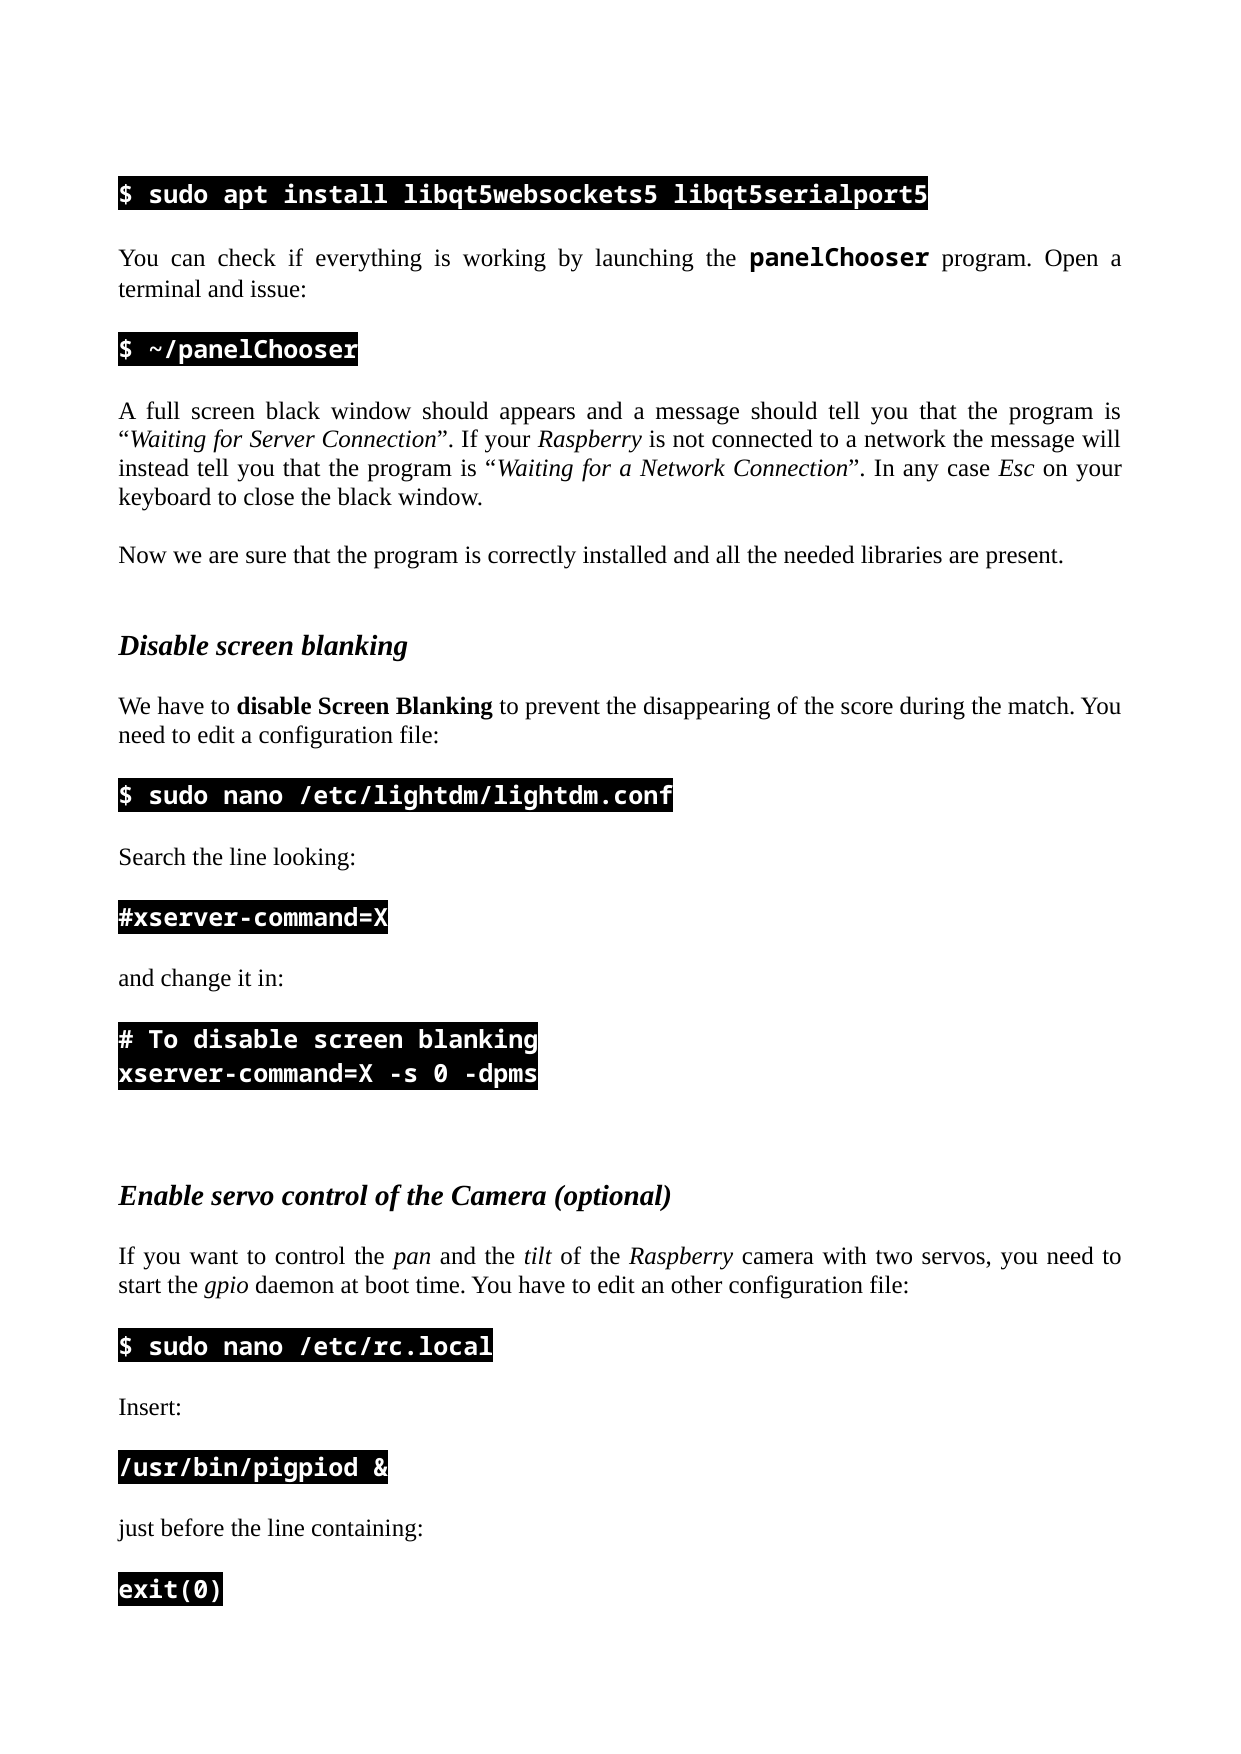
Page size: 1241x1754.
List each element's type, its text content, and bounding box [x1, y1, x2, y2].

text Insert: [118, 1392, 1122, 1421]
text Disable screen blanking [118, 628, 1122, 662]
text We have to disable Screen Blanking to prevent the disappearing of the score during the match. You need to edit a configuration file: [118, 691, 1122, 748]
text $ sudo nano /etc/rc.local [118, 1328, 1122, 1362]
text Now we are sure that the program is correctly installed and all the needed libraries are present. [118, 540, 1122, 569]
text exit(0) [118, 1572, 1122, 1606]
text # To disable screen blanking [118, 1022, 1122, 1056]
text just before the line containing: [118, 1513, 1122, 1542]
text You can check if everything is working by launching the panelChooser program. Open a terminal and issue: [118, 240, 1122, 303]
text A full screen black window should appears and a message should tell you that the program is “Waiting for Server Connection”. If your Raspberry is not connected to a network the message will instead tell you that the program is “Waiting for a Network Connection”. In any case Esc on your keyboard to close the black window. [118, 396, 1122, 511]
text #xserver-command=X [118, 900, 1122, 934]
text and change it in: [118, 963, 1122, 992]
text Enable servo control of the Camera (optional) [118, 1178, 1122, 1212]
text $ sudo apt install libqt5websockets5 libqt5serialport5 [118, 176, 1122, 210]
text Search the line looking: [118, 842, 1122, 870]
text $ ~/panelChooser [118, 332, 1122, 366]
text If you want to control the pan and the tilt of the Raspberry camera with two servos, you need to start the gpio daemon at boot time. You have to edit an other configuration file: [118, 1241, 1122, 1299]
text /usr/bin/pigpiod & [118, 1450, 1122, 1484]
text xserver-command=X -s 0 -dpms [118, 1056, 1122, 1090]
text $ sudo nano /etc/lightdm/lightdm.conf [118, 778, 1122, 812]
